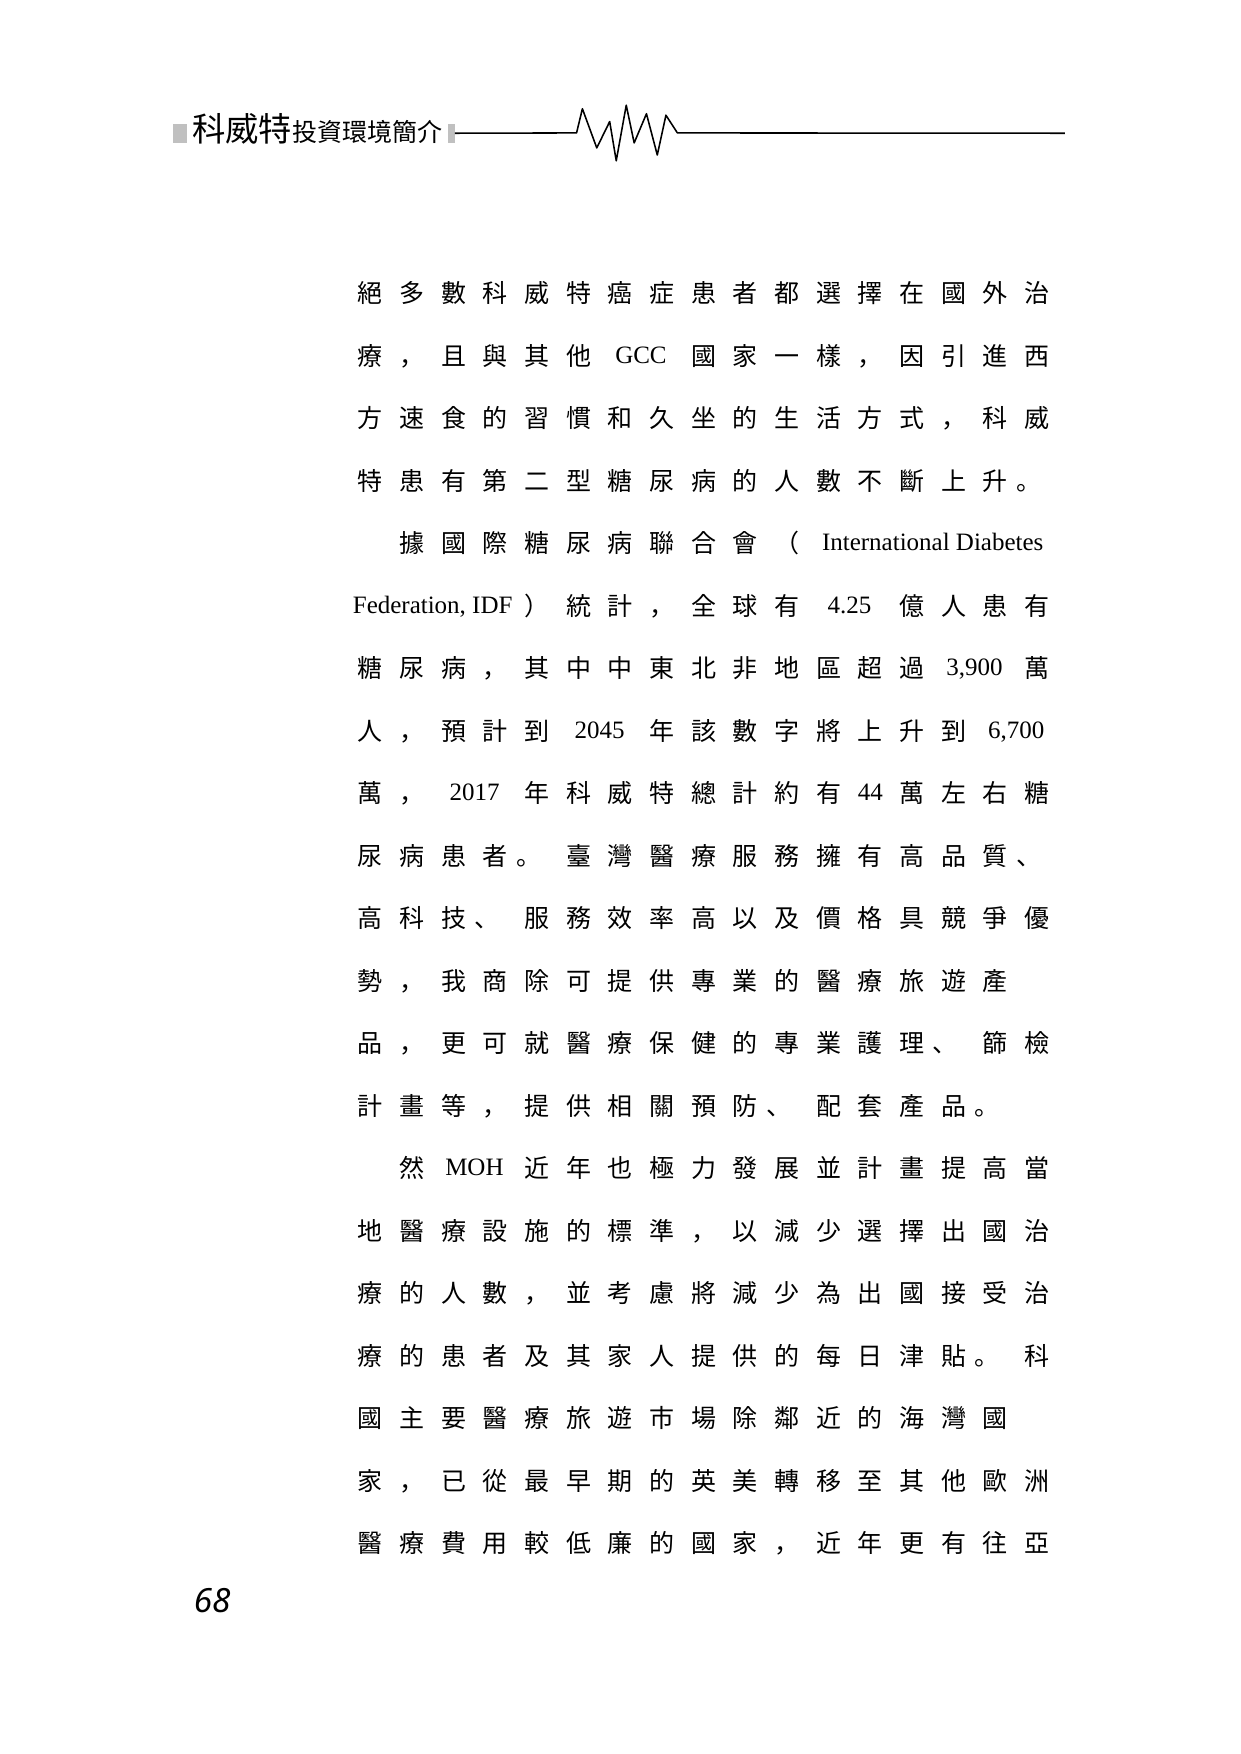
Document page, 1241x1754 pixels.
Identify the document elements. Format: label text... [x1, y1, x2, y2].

text 絕多數科威特癌症患者都選擇在國外治療，且與其他GCC國家一樣，因引進西方速食的習慣和久坐的生活方式，科威特患有第二型糖尿病的人數不斷上升。 [330, 250, 1058, 500]
text 然MOH近年也極力發展並計畫提高當地醫療設施的標準，以減少選擇出國治療的人數，並考慮將減少為出國接受治療的患者及其家人提供的每日津貼。科國主要醫療旅遊市場除鄰近的海灣國家，已從最早期的英美轉移至其他歐洲醫療費用較低廉的國家，近年更有往亞 [330, 1125, 1058, 1563]
text 據國際糖尿病聯合會（International Diabetes Federation, IDF）統計，全球有4.25億人患有糖尿病，其中中東北非地區超過3,900萬人，預計到2045年該數字將上升到6,700萬，2017年科威特總計約有44萬左右糖尿病患者。臺灣醫療服務擁有高品質、高科技、服務效率高以及價格具競爭優勢，我商除可提供專業的醫療旅遊產品，更可就醫療保健的專業護理、篩檢計畫等，提供相關預防、配套產品。 [330, 500, 1058, 1125]
